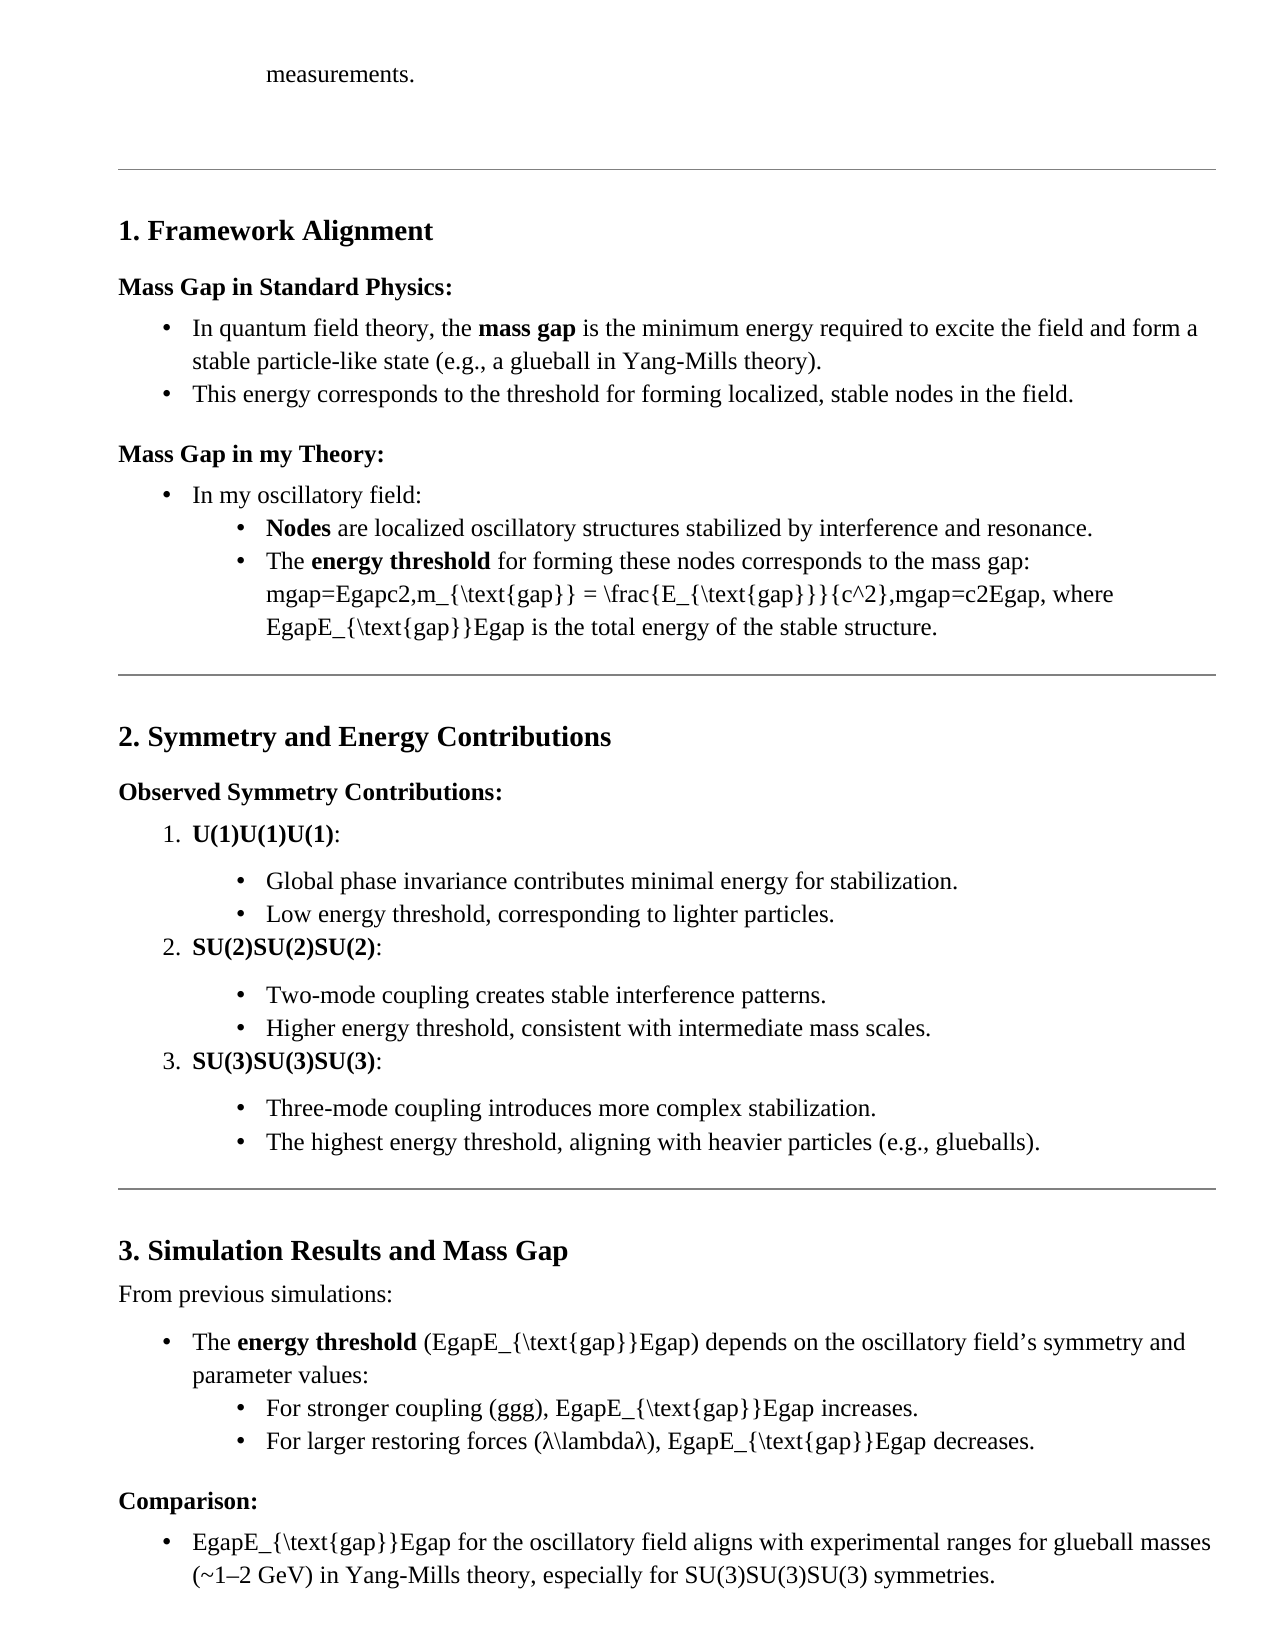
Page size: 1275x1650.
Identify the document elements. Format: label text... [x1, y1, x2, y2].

subtitle 1. Framework Alignment [118, 213, 1216, 247]
subtitle Observed Symmetry Contributions: [118, 777, 1216, 806]
list In quantum field theory, the mass gap is the minimum energy required to excite the field and form a stable particle-like state (e.g., a glueball in Yang-Mills theory). [162, 313, 1216, 375]
list U(1)U(1)U(1): [162, 819, 1216, 847]
list Two-mode coupling creates stable interference patterns. [236, 980, 1216, 1009]
list This energy corresponds to the threshold for forming localized, stable nodes in the field. [162, 379, 1216, 408]
subtitle Comparison: [118, 1486, 1216, 1514]
list measurements. [236, 59, 1216, 88]
list SU(2)SU(2)SU(2): [162, 932, 1216, 961]
list For larger restoring forces (λ\lambdaλ), EgapE_{\text{gap}}Egap​ decreases. [236, 1426, 1216, 1454]
list The energy threshold (EgapE_{\text{gap}}Egap​) depends on the oscillatory field’s symmetry and parameter values: [162, 1327, 1216, 1388]
subtitle 3. Simulation Results and Mass Gap [118, 1233, 1216, 1267]
list Low energy threshold, corresponding to lighter particles. [236, 899, 1216, 928]
list The highest energy threshold, aligning with heavier particles (e.g., glueballs). [236, 1127, 1216, 1155]
list Three-mode coupling introduces more complex stabilization. [236, 1093, 1216, 1122]
text From previous simulations: [118, 1279, 1216, 1308]
subtitle 2. Symmetry and Energy Contributions [118, 719, 1216, 752]
list Higher energy threshold, consistent with intermediate mass scales. [236, 1013, 1216, 1042]
list SU(3)SU(3)SU(3): [162, 1046, 1216, 1075]
list Global phase invariance contributes minimal energy for stabilization. [236, 866, 1216, 895]
list For stronger coupling (ggg), EgapE_{\text{gap}}Egap​ increases. [236, 1393, 1216, 1421]
list In my oscillatory field: [162, 480, 1216, 509]
list Nodes are localized oscillatory structures stabilized by interference and resonance. [236, 513, 1216, 542]
subtitle Mass Gap in Standard Physics: [118, 272, 1216, 300]
list EgapE_{\text{gap}}Egap​ for the oscillatory field aligns with experimental ranges for glueball masses (~1–2 GeV) in Yang-Mills theory, especially for SU(3)SU(3)SU(3) symmetries. [162, 1527, 1216, 1589]
list The energy threshold for forming these nodes corresponds to the mass gap: mgap=Egapc2,m_{\text{gap}} = \frac{E_{\text{gap}}}{c^2},mgap​=c2Egap​​, where EgapE_{\text{gap}}Egap​ is the total energy of the stable structure. [236, 546, 1216, 641]
subtitle Mass Gap in my Theory: [118, 439, 1216, 468]
